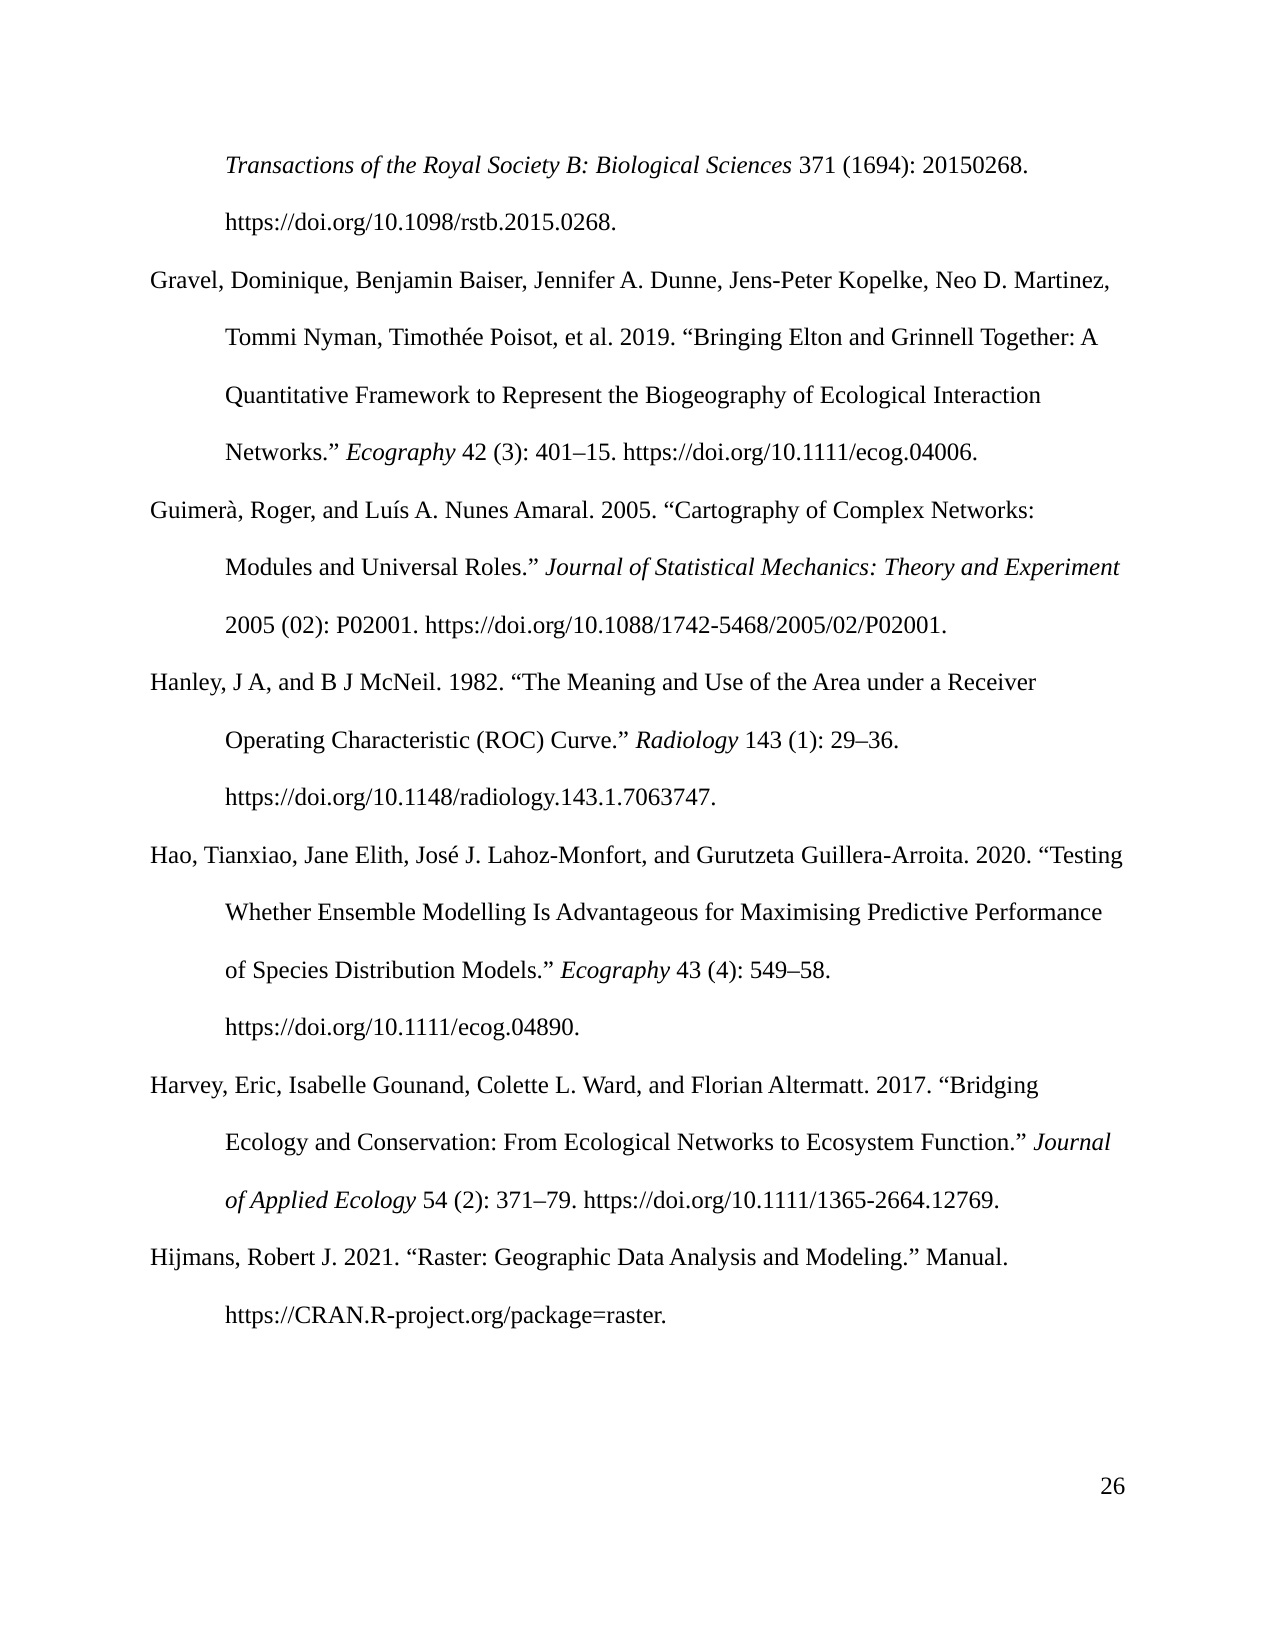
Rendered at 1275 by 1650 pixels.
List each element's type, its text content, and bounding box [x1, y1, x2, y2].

text Hao, Tianxiao, Jane Elith, José J. Lahoz-Monfort, and Gurutzeta Guillera-Arroita. 2020. “Testing Whether Ensemble Modelling Is Advantageous for Maximising Predictive Performance of Species Distribution Models.” Ecography 43 (4): 549–58. https://doi.org/10.1111/ecog.04890. [150, 840, 1125, 1041]
text Guimerà, Roger, and Luís A. Nunes Amaral. 2005. “Cartography of Complex Networks: Modules and Universal Roles.” Journal of Statistical Mechanics: Theory and Experiment 2005 (02): P02001. https://doi.org/10.1088/1742-5468/2005/02/P02001. [150, 495, 1125, 639]
text Transactions of the Royal Society B: Biological Sciences 371 (1694): 20150268. https://doi.org/10.1098/rstb.2015.0268. [150, 150, 1125, 236]
text Gravel, Dominique, Benjamin Baiser, Jennifer A. Dunne, Jens-Peter Kopelke, Neo D. Martinez, Tommi Nyman, Timothée Poisot, et al. 2019. “Bringing Elton and Grinnell Together: A Quantitative Framework to Represent the Biogeography of Ecological Interaction Networks.” Ecography 42 (3): 401–15. https://doi.org/10.1111/ecog.04006. [150, 265, 1125, 466]
text Hanley, J A, and B J McNeil. 1982. “The Meaning and Use of the Area under a Receiver Operating Characteristic (ROC) Curve.” Radiology 143 (1): 29–36. https://doi.org/10.1148/radiology.143.1.7063747. [150, 667, 1125, 811]
text Hijmans, Robert J. 2021. “Raster: Geographic Data Analysis and Modeling.” Manual. https://CRAN.R-project.org/package=raster. [150, 1242, 1125, 1329]
text Harvey, Eric, Isabelle Gounand, Colette L. Ward, and Florian Altermatt. 2017. “Bridging Ecology and Conservation: From Ecological Networks to Ecosystem Function.” Journal of Applied Ecology 54 (2): 371–79. https://doi.org/10.1111/1365-2664.12769. [150, 1070, 1125, 1214]
